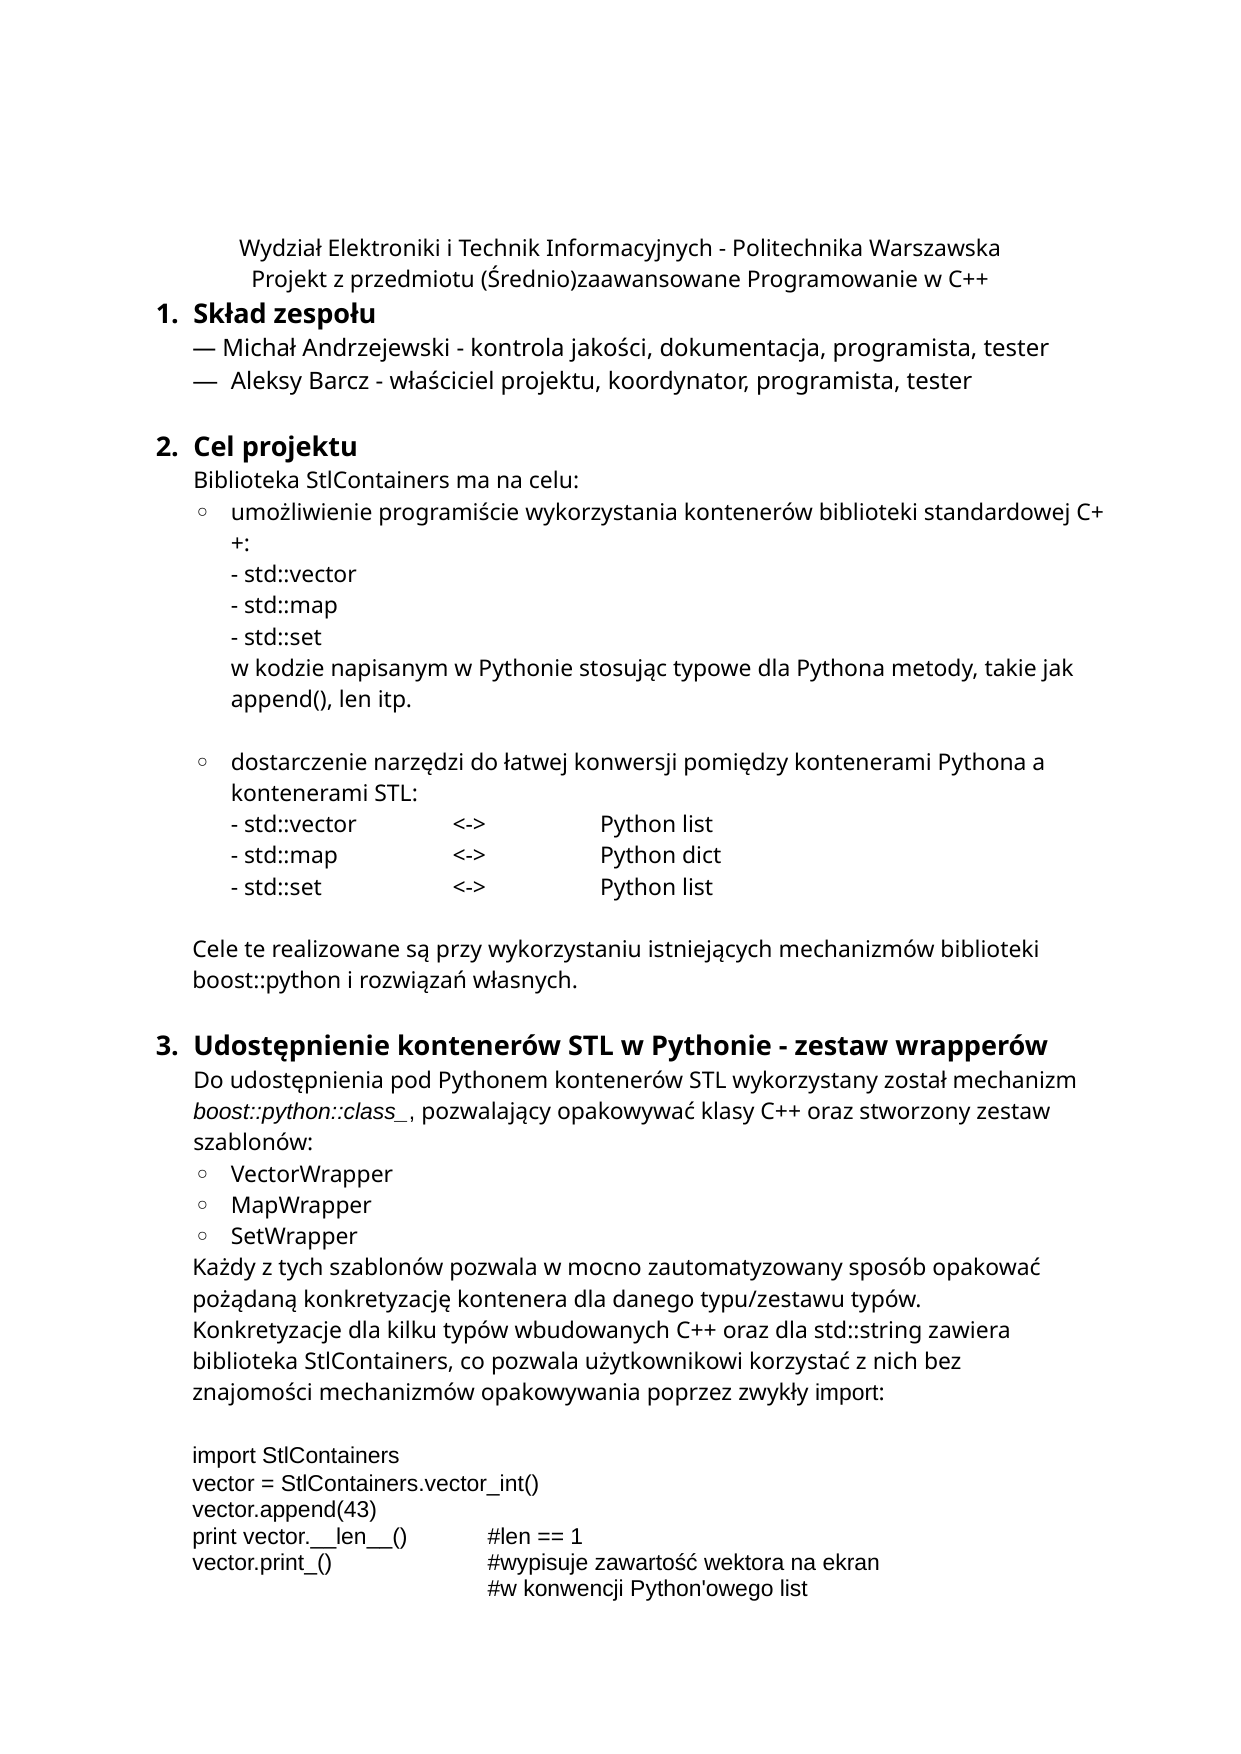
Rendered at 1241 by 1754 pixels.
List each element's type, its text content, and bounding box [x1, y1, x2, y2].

list Aleksy Barcz - właściciel projektu, koordynator, programista, tester [193, 364, 1122, 396]
list Skład zespołu [156, 294, 1122, 331]
text Konkretyzacje dla kilku typów wbudowanych C++ oraz dla std::string zawiera biblioteka StlContainers, co pozwala użytkownikowi korzystać z nich bez znajomości mechanizmów opakowywania poprzez zwykły import: [118, 1314, 1122, 1407]
list Do udostępnienia pod Pythonem kontenerów STL wykorzystany został mechanizm boost::python::class_, pozwalający opakowywać klasy C++ oraz stworzony zestaw szablonów: [156, 1064, 1122, 1157]
list MapWrapper [193, 1189, 1122, 1220]
list - std::map [193, 589, 1122, 621]
text — Michał Andrzejewski - kontrola jakości, dokumentacja, programista, tester [118, 331, 1122, 364]
list - std::set <-> Python list [193, 871, 1122, 902]
list - std::map <-> Python dict [193, 839, 1122, 871]
text import StlContainers [118, 1439, 1122, 1470]
text #w konwencji Python'owego list [118, 1575, 1122, 1602]
list - std::set [193, 621, 1122, 652]
list Cel projektu [156, 427, 1122, 464]
text Każdy z tych szablonów pozwala w mocno zautomatyzowany sposób opakować [118, 1251, 1122, 1282]
list VectorWrapper [193, 1157, 1122, 1189]
list dostarczenie narzędzi do łatwej konwersji pomiędzy kontenerami Pythona a kontenerami STL: [193, 746, 1122, 808]
list - std::vector [193, 558, 1122, 589]
list - std::vector <-> Python list [193, 808, 1122, 839]
list umożliwienie programiście wykorzystania kontenerów biblioteki standardowej C++: [193, 496, 1122, 558]
text vector.append(43) [118, 1496, 1122, 1523]
list Biblioteka StlContainers ma na celu: [156, 464, 1122, 496]
text pożądaną konkretyzację kontenera dla danego typu/zestawu typów. [118, 1282, 1122, 1314]
text print vector.__len__() #len == 1 [118, 1523, 1122, 1549]
text Cele te realizowane są przy wykorzystaniu istniejących mechanizmów biblioteki boost::python i rozwiązań własnych. [118, 933, 1122, 996]
list Udostępnienie kontenerów STL w Pythonie - zestaw wrapperów [156, 1027, 1122, 1064]
text vector.print_() #wypisuje zawartość wektora na ekran [118, 1549, 1122, 1575]
list SetWrapper [193, 1220, 1122, 1251]
text Projekt z przedmiotu (Średnio)zaawansowane Programowanie w C++ [118, 263, 1122, 294]
text Wydział Elektroniki i Technik Informacyjnych - Politechnika Warszawska [118, 232, 1122, 263]
list w kodzie napisanym w Pythonie stosując typowe dla Pythona metody, takie jak append(), len itp. [193, 652, 1122, 714]
text vector = StlContainers.vector_int() [118, 1470, 1122, 1496]
